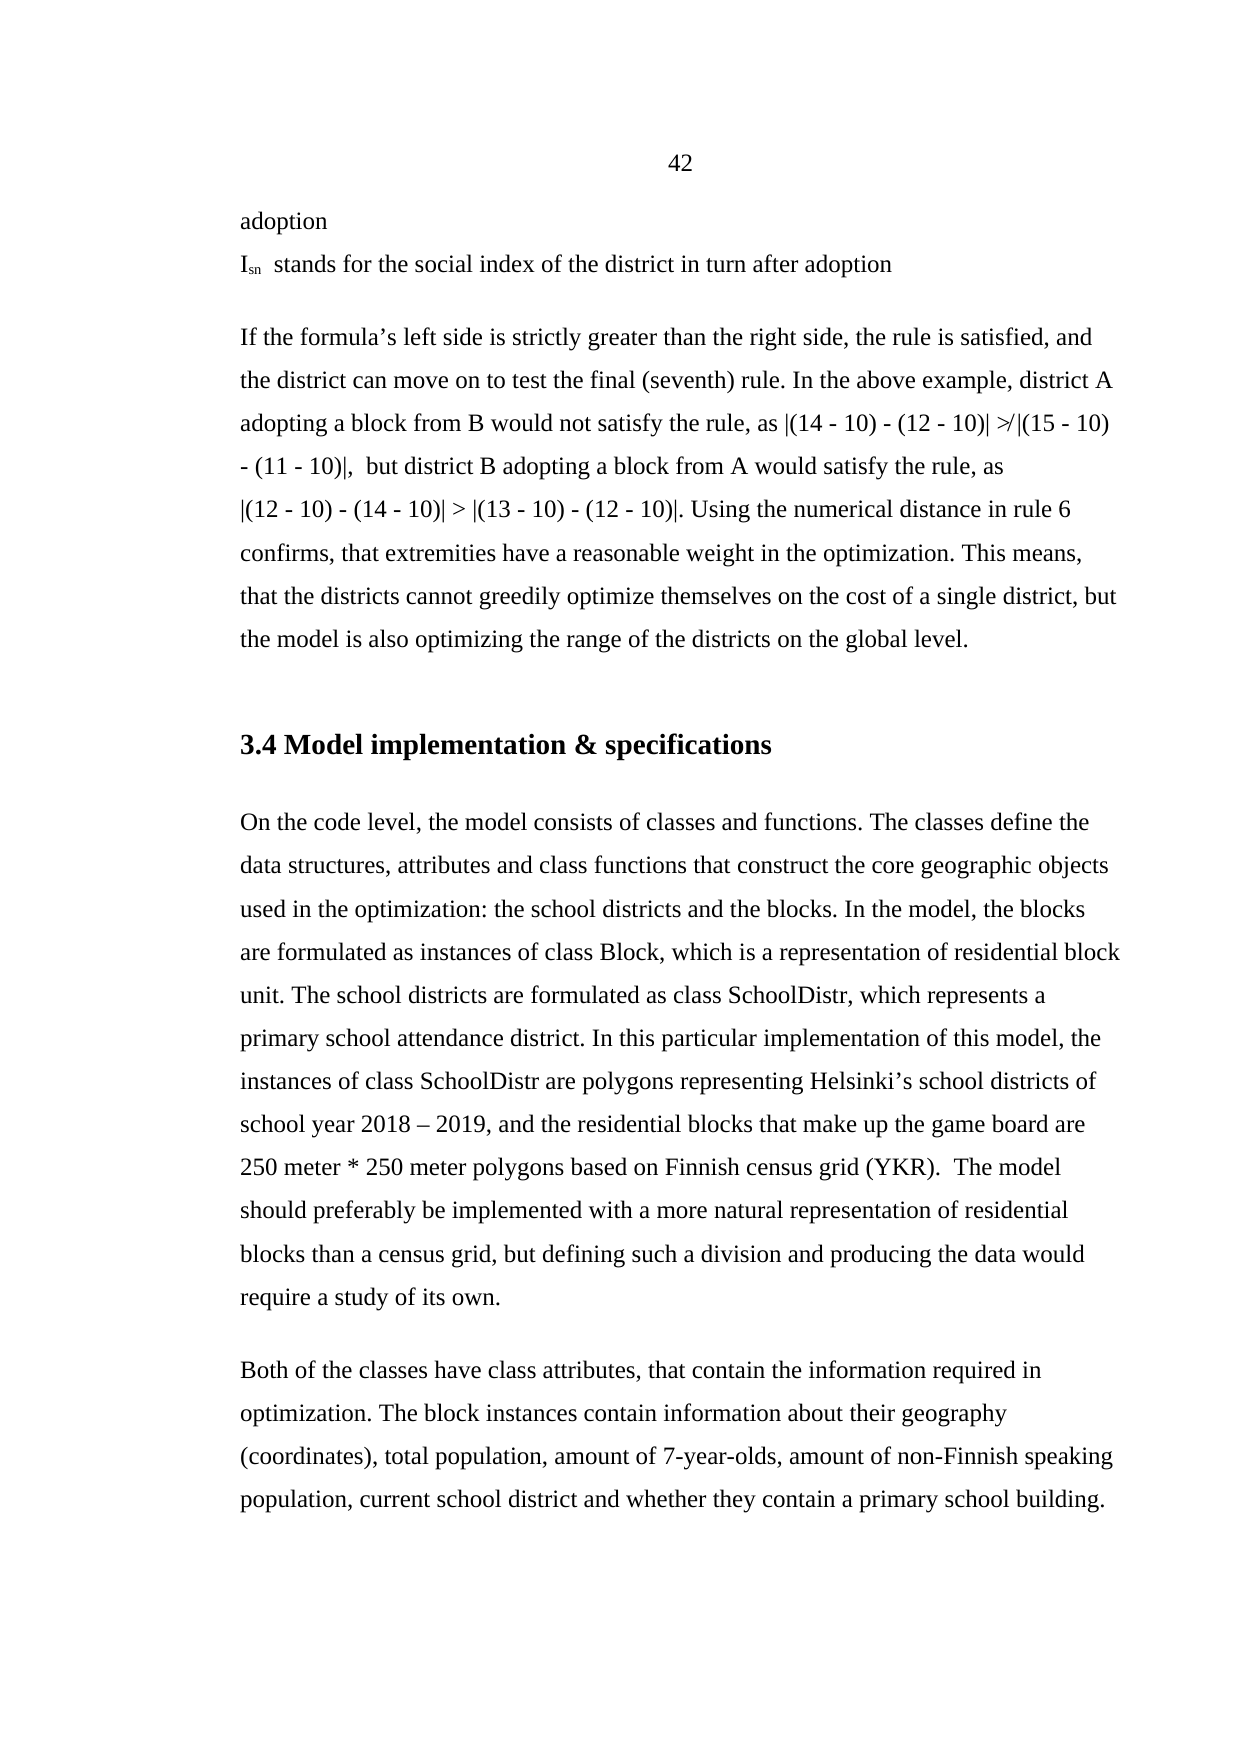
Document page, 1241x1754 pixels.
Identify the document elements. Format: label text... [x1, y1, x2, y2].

text If the formula’s left side is strictly greater than the right side, the rule is satisfied, and the district can move on to test the final (seventh) rule. In the above example, district A adopting a block from B would not satisfy the rule, as |(14 - 10) - (12 - 10)| ≯ |(15 - 10) - (11 - 10)|, but district B adopting a block from A would satisfy the rule, as |(12 - 10) - (14 - 10)| > |(13 - 10) - (12 - 10)|. Using the numerical distance in rule 6 confirms, that extremities have a reasonable weight in the optimization. This means, that the districts cannot greedily optimize themselves on the cost of a single district, but the model is also optimizing the range of the districts on the global level. [240, 322, 1121, 653]
text Both of the classes have class attributes, that contain the information required in optimization. The block instances contain information about their geography (coordinates), total population, amount of 7-year-olds, amount of non-Finnish speaking population, current school district and whether they contain a primary school building. [240, 1355, 1121, 1513]
subtitle 3.4 Model implementation & specifications [240, 727, 1121, 761]
text On the code level, the model consists of classes and functions. The classes define the data structures, attributes and class functions that construct the core geographic objects used in the optimization: the school districts and the blocks. In the model, the blocks are formulated as instances of class Block, which is a representation of residential block unit. The school districts are formulated as class SchoolDistr, which represents a primary school attendance district. In this particular implementation of this model, the instances of class SchoolDistr are polygons representing Helsinki’s school districts of school year 2018 – 2019, and the residential blocks that make up the game board are 250 meter * 250 meter polygons based on Finnish census grid (YKR). The model should preferably be implemented with a more natural representation of residential blocks than a census grid, but defining such a division and producing the data would require a study of its own. [240, 807, 1121, 1311]
text adoption Isn stands for the social index of the district in turn after adoption [240, 206, 1121, 278]
